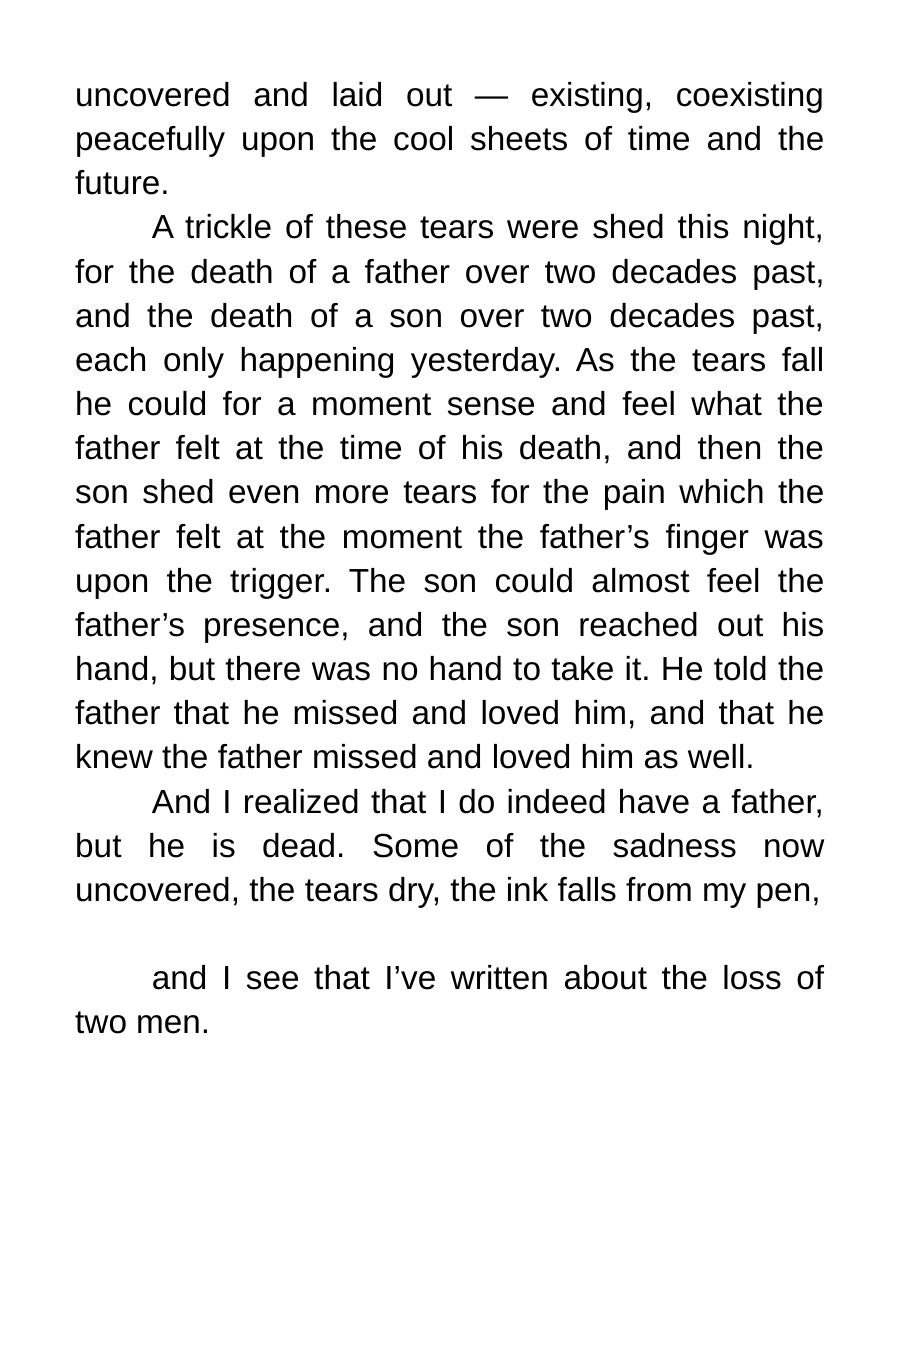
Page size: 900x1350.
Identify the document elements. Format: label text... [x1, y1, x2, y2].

subtitle And I realized that I do indeed have a father, but he is dead. Some of the sadness now uncovered, the tears dry, the ink falls from my pen, [75, 782, 825, 908]
subtitle uncovered and laid out — existing, coexisting peacefully upon the cool sheets of time and the future. [75, 75, 825, 202]
subtitle and I see that I’ve written about the loss of two men. [75, 958, 825, 1041]
subtitle A trickle of these tears were shed this night, for the death of a father over two decades past, and the death of a son over two decades past, each only happening yesterday. As the tears fall he could for a moment sense and feel what the father felt at the time of his death, and then the son shed even more tears for the pain which the father felt at the moment the father’s finger was upon the trigger. The son could almost feel the father’s presence, and the son reached out his hand, but there was no hand to take it. He told the father that he missed and loved him, and that he knew the father missed and loved him as well. [75, 207, 825, 776]
